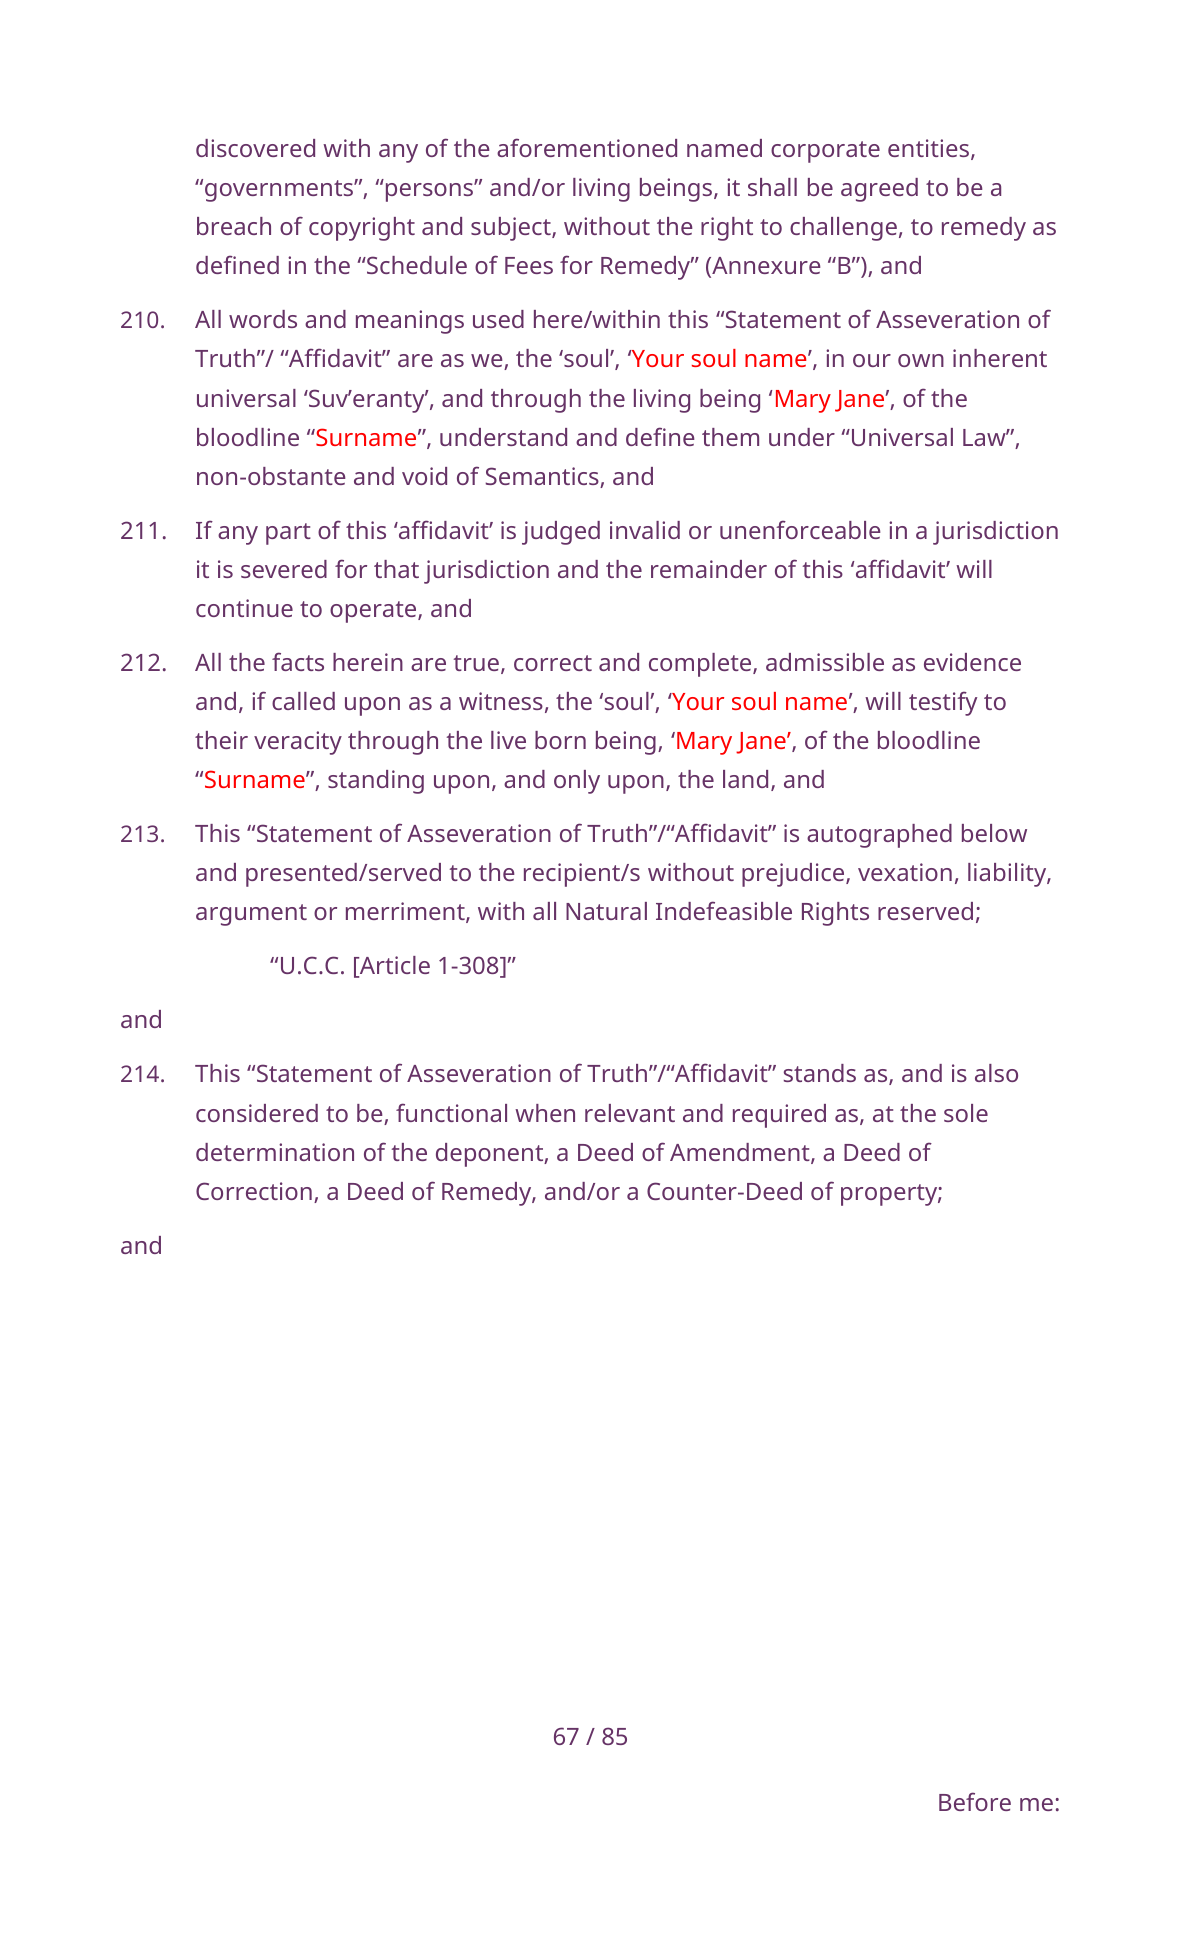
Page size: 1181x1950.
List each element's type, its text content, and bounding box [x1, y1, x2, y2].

list discovered with any of the aforementioned named corporate entities, “governments”, “persons” and/or living beings, it shall be agreed to be a breach of copyright and subject, without the right to challenge, to remedy as defined in the “Schedule of Fees for Remedy” (Annexure “B”), and [120, 132, 1061, 282]
list and [120, 1228, 1061, 1261]
text “U.C.C. [Article 1-308]” [270, 949, 1061, 982]
list All the facts herein are true, correct and complete, admissible as evidence and, if called upon as a witness, the ‘soul’, ‘Your soul name’, will testify to their veracity through the live born being, ‘Mary Jane’, of the bloodline “Surname”, standing upon, and only upon, the land, and [120, 646, 1061, 796]
list This “Statement of Asseveration of Truth”/“Affidavit” is autographed below and presented/served to the recipient/s without prejudice, vexation, liability, argument or merriment, with all Natural Indefeasible Rights reserved; [120, 817, 1061, 928]
list and [120, 1003, 1061, 1036]
list All words and meanings used here/within this “Statement of Asseveration of Truth”/ “Affidavit” are as we, the ‘soul’, ‘Your soul name’, in our own inherent universal ‘Suv’eranty’, and through the living being ‘Mary Jane’, of the bloodline “Surname”, understand and define them under “Universal Law”, non-obstante and void of Semantics, and [120, 303, 1061, 492]
list This “Statement of Asseveration of Truth”/“Affidavit” stands as, and is also considered to be, functional when relevant and required as, at the sole determination of the deponent, a Deed of Amendment, a Deed of Correction, a Deed of Remedy, and/or a Counter-Deed of property; [120, 1057, 1061, 1207]
list If any part of this ‘affidavit’ is judged invalid or unenforceable in a jurisdiction it is severed for that jurisdiction and the remainder of this ‘affidavit’ will continue to operate, and [120, 513, 1061, 624]
